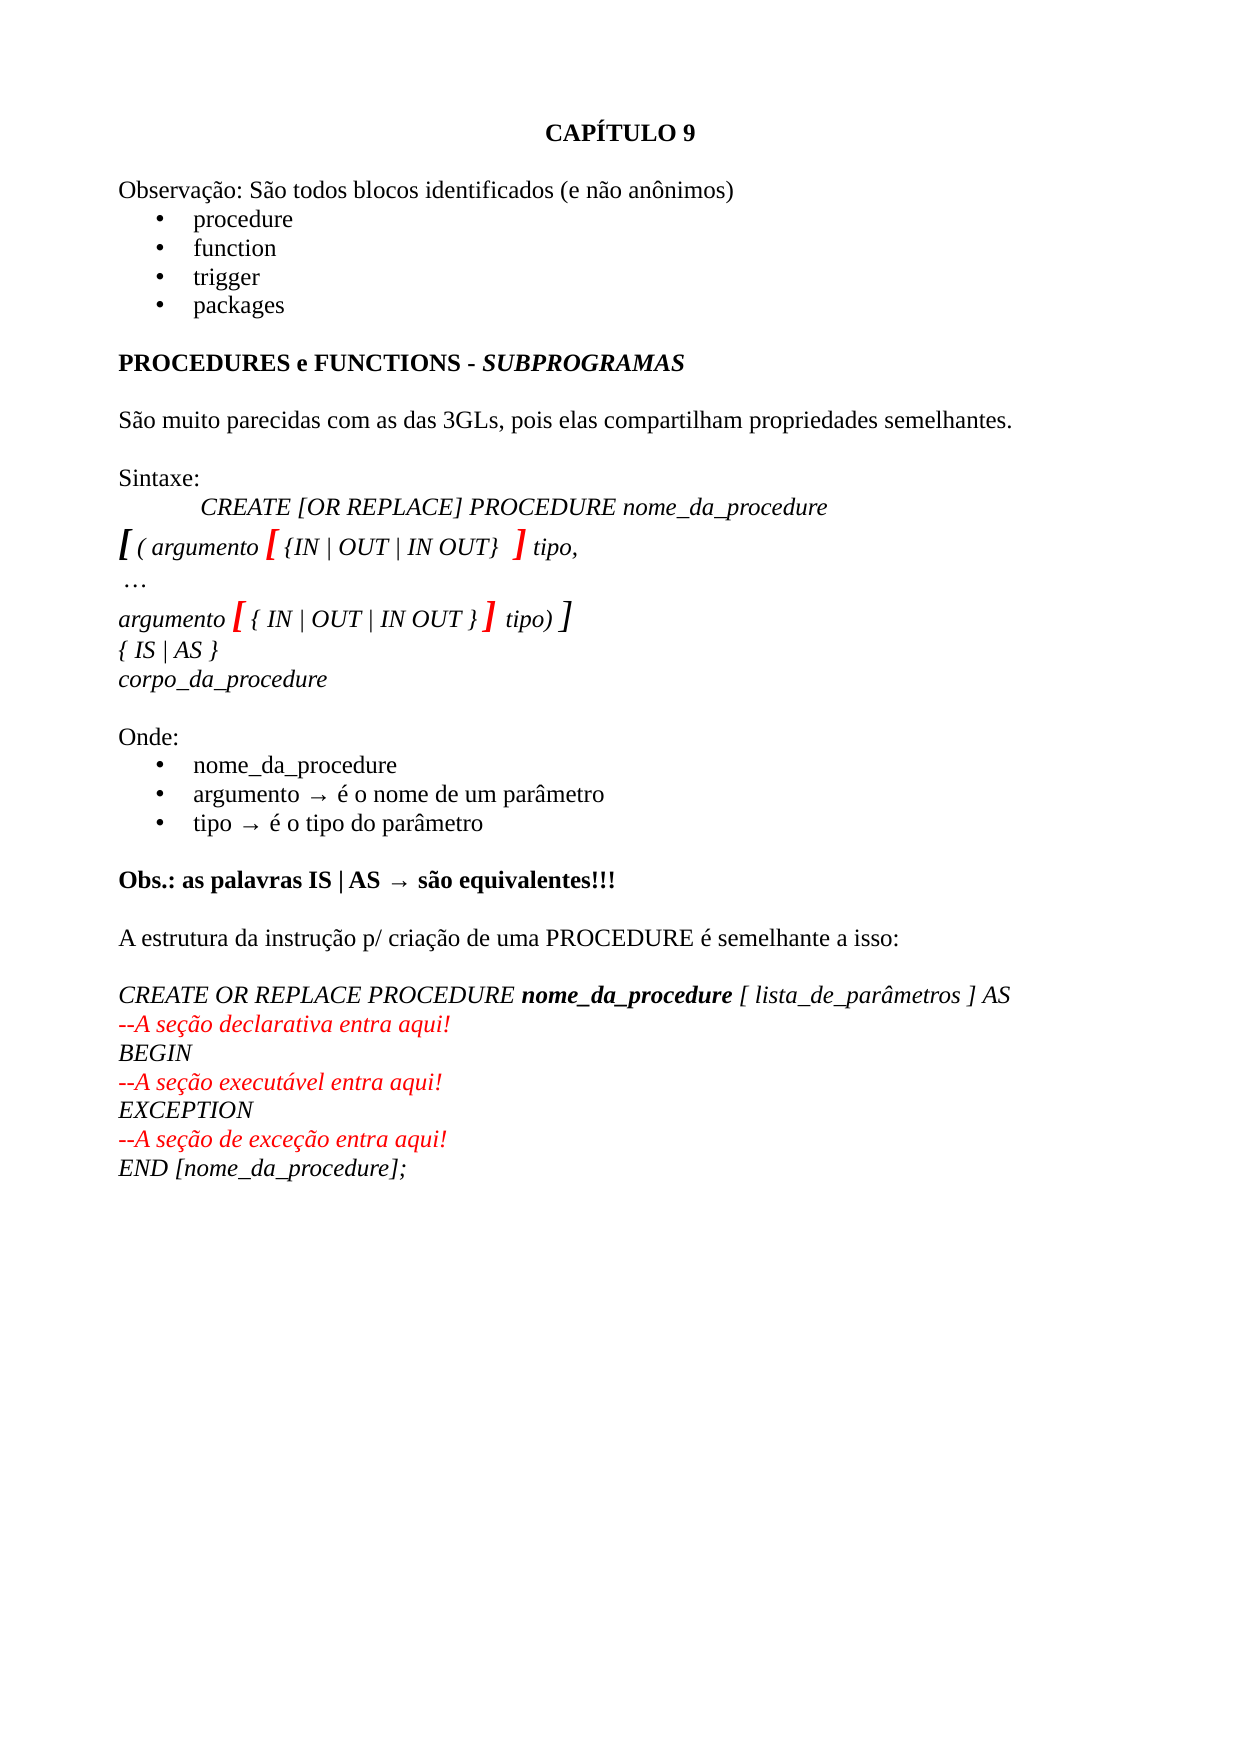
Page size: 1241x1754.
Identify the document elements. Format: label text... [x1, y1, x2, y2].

list tipo → é o tipo do parâmetro [156, 808, 1122, 837]
text Obs.: as palavras IS | AS → são equivalentes!!! [118, 866, 1122, 894]
list packages [156, 291, 1122, 319]
text corpo_da_procedure [118, 664, 1122, 693]
text argumento [ { IN | OUT | IN OUT } ] tipo) ] [118, 592, 1122, 636]
text CREATE [OR REPLACE] PROCEDURE nome_da_procedure [118, 492, 1122, 521]
text São muito parecidas com as das 3GLs, pois elas compartilham propriedades semelhantes. [118, 406, 1122, 434]
text Onde: [118, 722, 1122, 751]
text --A seção declarativa entra aqui! [118, 1009, 1122, 1038]
list procedure [156, 204, 1122, 233]
list function [156, 233, 1122, 262]
text --A seção executável entra aqui! [118, 1067, 1122, 1096]
list trigger [156, 262, 1122, 291]
text EXCEPTION [118, 1096, 1122, 1124]
text END [nome_da_procedure]; [118, 1153, 1122, 1182]
text --A seção de exceção entra aqui! [118, 1124, 1122, 1153]
text Observação: São todos blocos identificados (e não anônimos) [118, 176, 1122, 204]
text CREATE OR REPLACE PROCEDURE nome_da_procedure [ lista_de_parâmetros ] AS [118, 981, 1122, 1009]
text BEGIN [118, 1038, 1122, 1067]
list nome_da_procedure [156, 751, 1122, 779]
text CAPÍTULO 9 [118, 118, 1122, 147]
text … [118, 564, 1122, 592]
text [ ( argumento [ {IN | OUT | IN OUT} ] tipo, [118, 521, 1122, 564]
text PROCEDURES e FUNCTIONS - SUBPROGRAMAS [118, 348, 1122, 377]
text Sintaxe: [118, 463, 1122, 492]
text A estrutura da instrução p/ criação de uma PROCEDURE é semelhante a isso: [118, 923, 1122, 952]
text { IS | AS } [118, 636, 1122, 664]
list argumento → é o nome de um parâmetro [156, 779, 1122, 808]
